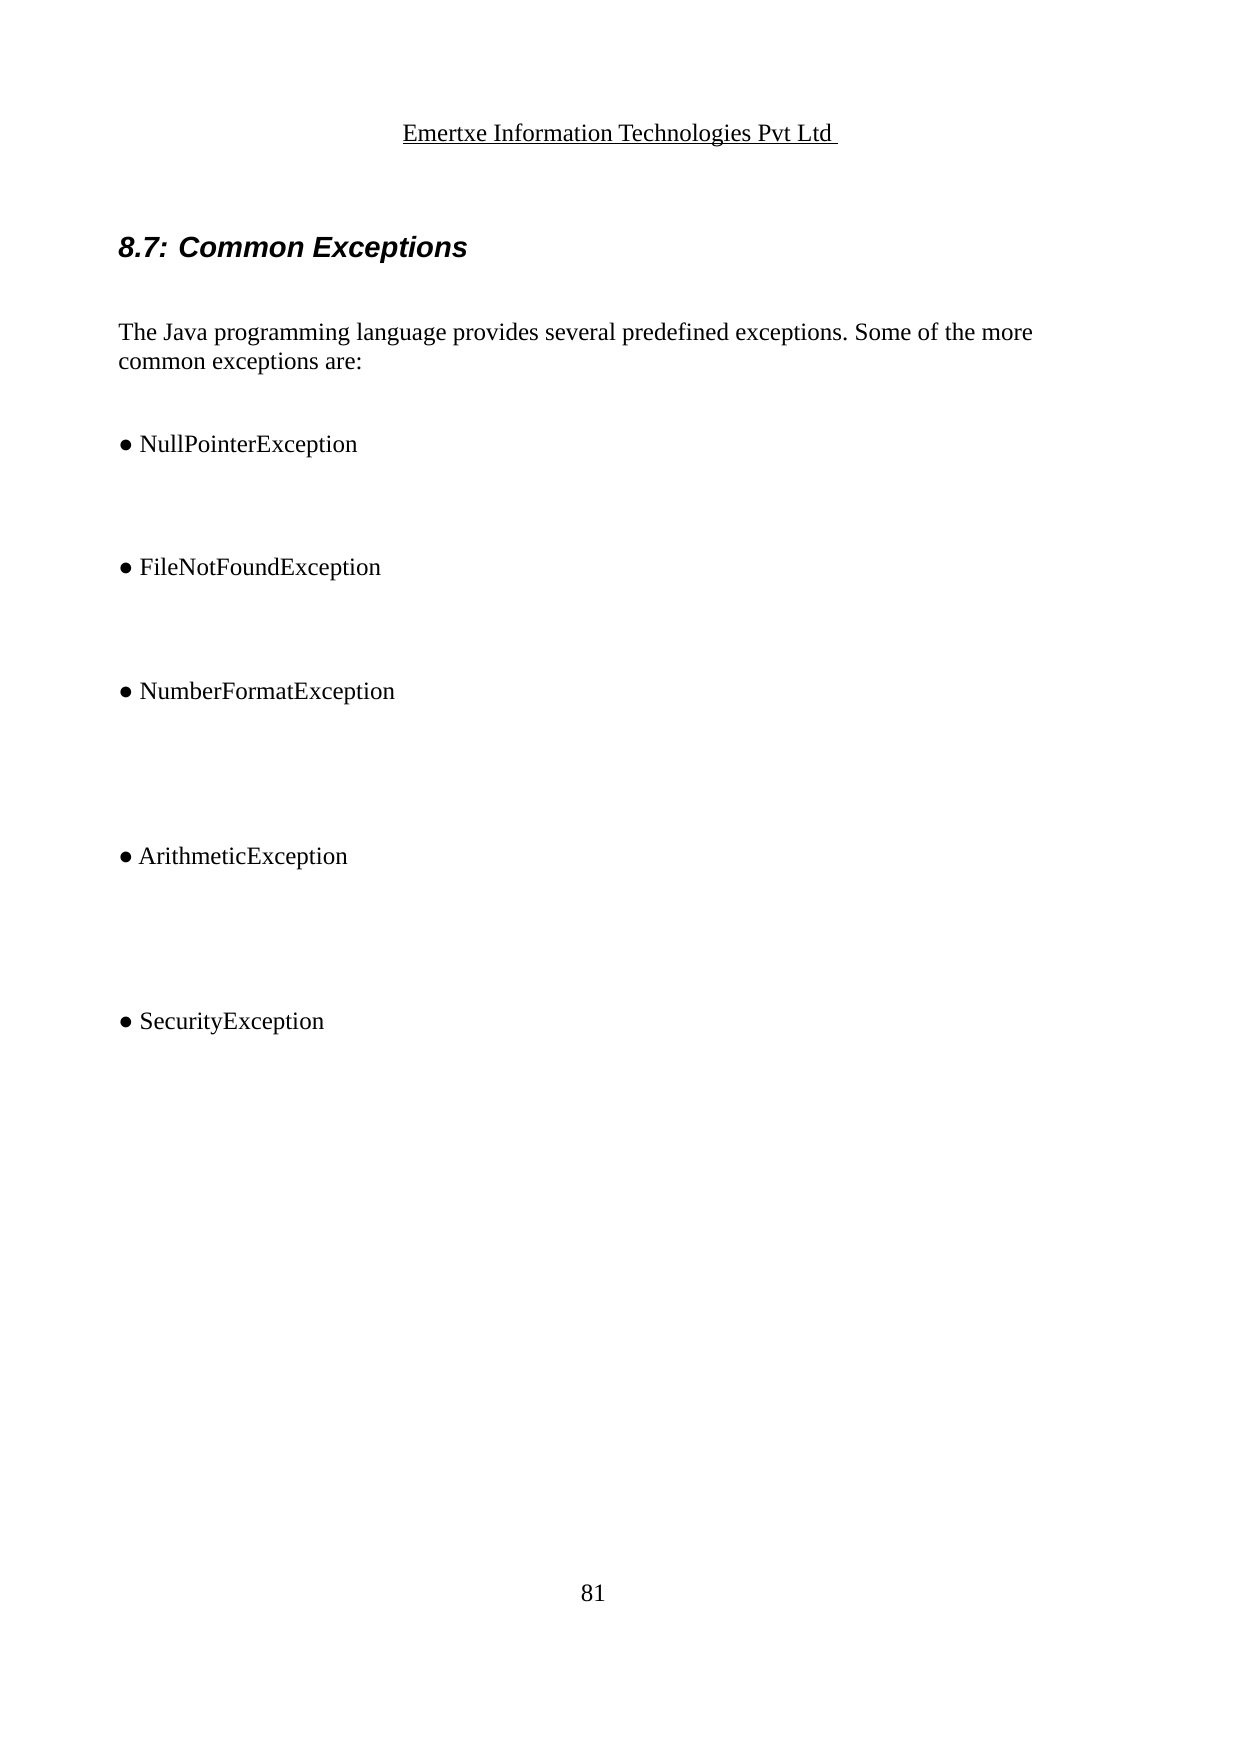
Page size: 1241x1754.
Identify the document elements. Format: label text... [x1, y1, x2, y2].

text ● SecurityException [118, 1006, 1122, 1035]
text The Java programming language provides several predefined exceptions. Some of the more common exceptions are: [118, 317, 1122, 375]
subtitle Common Exceptions [118, 230, 1122, 264]
text ● NumberFormatException [118, 676, 1122, 705]
text ● NullPointerException [118, 429, 1122, 457]
text ● FileNotFoundException [118, 552, 1122, 581]
text ● ArithmeticException [118, 841, 1122, 870]
